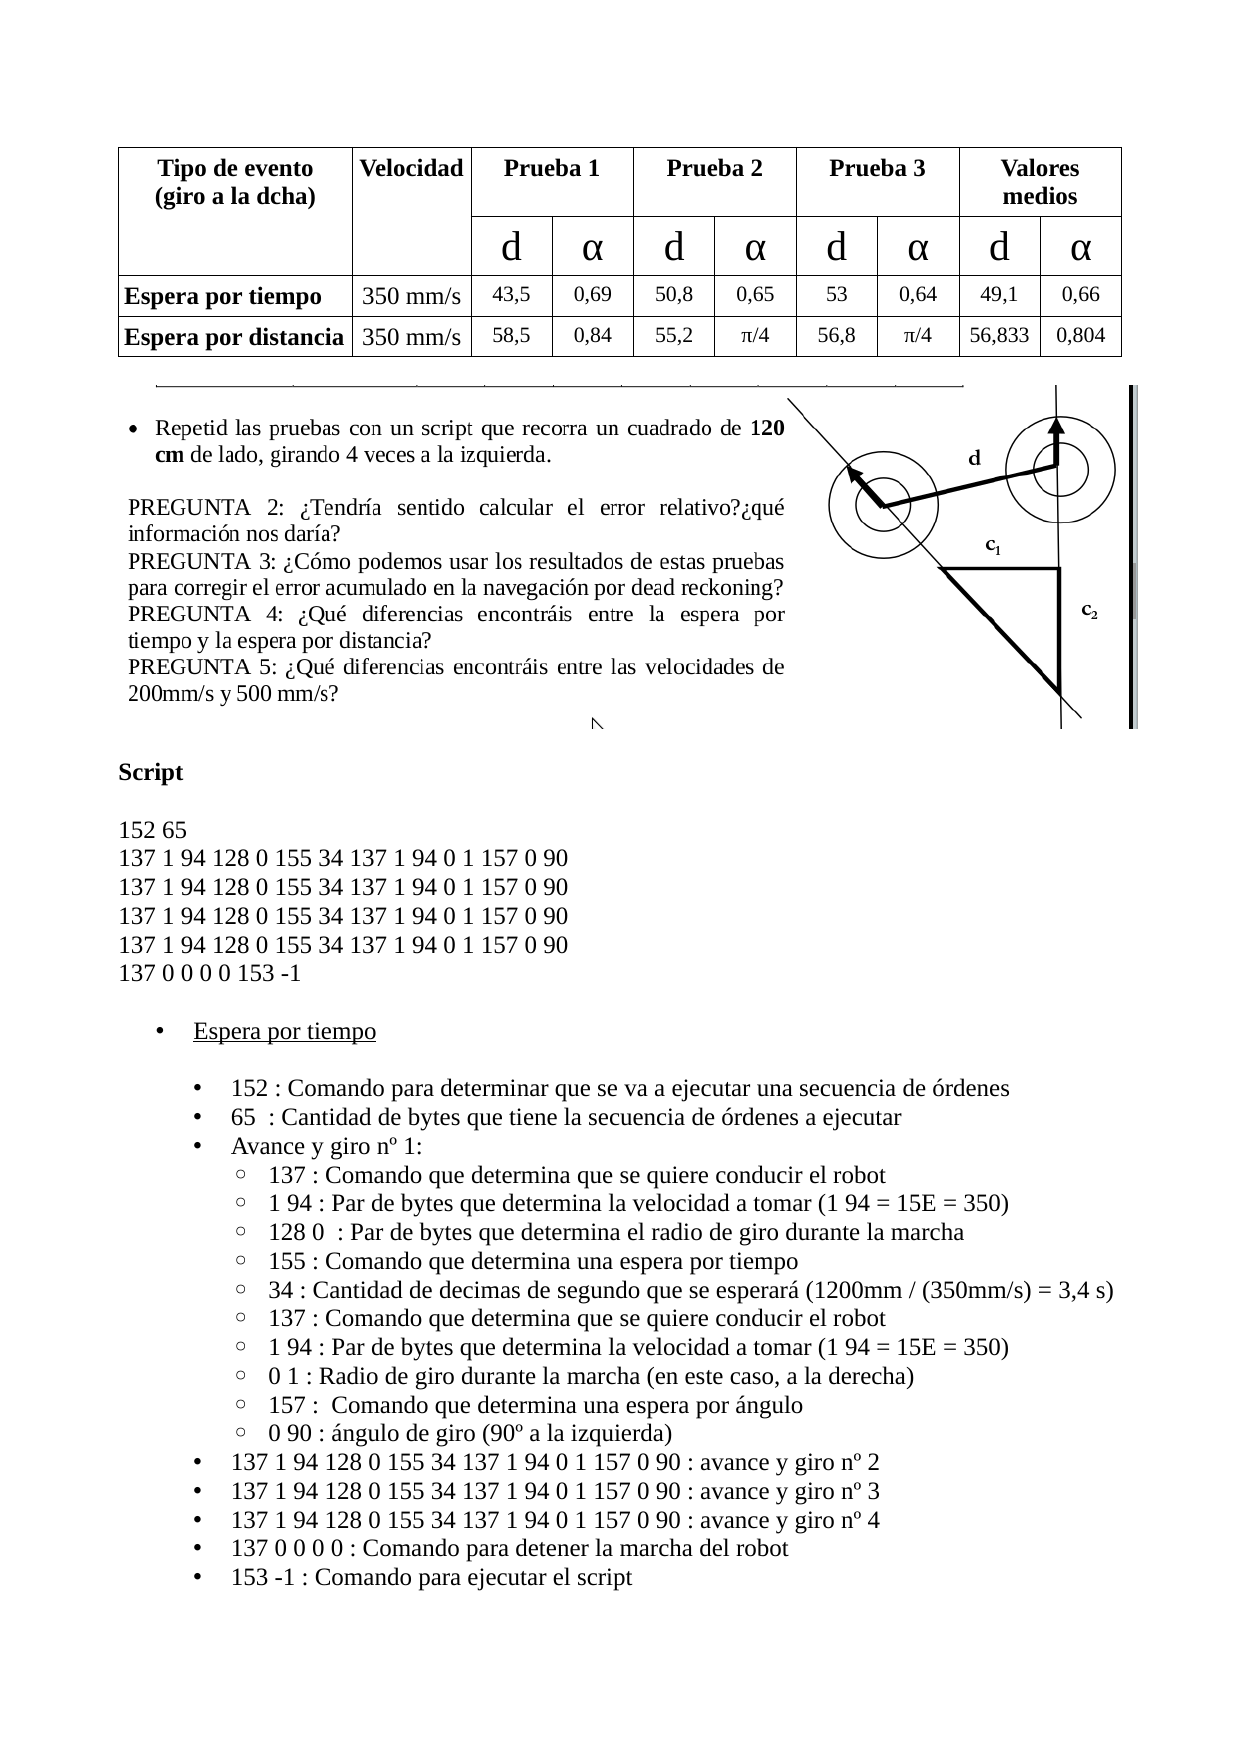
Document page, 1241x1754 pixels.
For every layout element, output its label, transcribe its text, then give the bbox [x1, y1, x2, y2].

table_cell Espera por distancia [119, 317, 352, 356]
list 137 1 94 128 0 155 34 137 1 94 0 1 157 0 90 : avance y giro nº 4 [193, 1505, 1122, 1533]
table_cell Espera por tiempo [119, 276, 352, 316]
list 137 0 0 0 0 : Comando para detener la marcha del robot [193, 1533, 1122, 1562]
table_cell 50,8 [634, 276, 714, 316]
list 153 -1 : Comando para ejecutar el script [193, 1562, 1122, 1591]
list 137 : Comando que determina que se quiere conducir el robot [231, 1303, 1122, 1332]
table_cell 0,64 [878, 276, 959, 316]
table_cell 56,8 [797, 317, 877, 356]
list Espera por tiempo [156, 1016, 1122, 1045]
table_cell α [1041, 217, 1121, 275]
table_cell 0,69 [553, 276, 633, 316]
picture [102, 385, 1138, 729]
table_header Prueba 1 [472, 148, 633, 216]
list 152 : Comando para determinar que se va a ejecutar una secuencia de órdenes [193, 1073, 1122, 1102]
list 137 : Comando que determina que se quiere conducir el robot [231, 1160, 1122, 1188]
table_cell 53 [797, 276, 877, 316]
list 0 90 : ángulo de giro (90º a la izquierda) [231, 1418, 1122, 1447]
table_cell 0,804 [1041, 317, 1121, 356]
list 155 : Comando que determina una espera por tiempo [231, 1246, 1122, 1275]
table_header Tipo de evento (giro a la dcha) [119, 148, 352, 275]
list 65 : Cantidad de bytes que tiene la secuencia de órdenes a ejecutar [193, 1102, 1122, 1131]
table_cell 350 mm/s [353, 276, 471, 316]
table_cell α [715, 217, 796, 275]
table_header Velocidad [353, 148, 471, 275]
table_cell 49,1 [960, 276, 1040, 316]
table_cell π/4 [878, 317, 959, 356]
list 34 : Cantidad de decimas de segundo que se esperará (1200mm / (350mm/s) = 3,4 s) [231, 1275, 1122, 1303]
table_cell 0,66 [1041, 276, 1121, 316]
table_cell d [960, 217, 1040, 275]
table_cell d [797, 217, 877, 275]
list 128 0 : Par de bytes que determina el radio de giro durante la marcha [231, 1217, 1122, 1246]
list 1 94 : Par de bytes que determina la velocidad a tomar (1 94 = 15E = 350) [231, 1332, 1122, 1361]
list 137 1 94 128 0 155 34 137 1 94 0 1 157 0 90 : avance y giro nº 3 [193, 1476, 1122, 1505]
table_cell 55,2 [634, 317, 714, 356]
table_cell 58,5 [472, 317, 552, 356]
list 1 94 : Par de bytes que determina la velocidad a tomar (1 94 = 15E = 350) [231, 1188, 1122, 1217]
table_cell 0,84 [553, 317, 633, 356]
table_header Valores medios [960, 148, 1121, 216]
list 137 1 94 128 0 155 34 137 1 94 0 1 157 0 90 : avance y giro nº 2 [193, 1447, 1122, 1476]
table_cell d [634, 217, 714, 275]
table_cell 350 mm/s [353, 317, 471, 356]
table_cell α [553, 217, 633, 275]
table_cell 43,5 [472, 276, 552, 316]
list 0 1 : Radio de giro durante la marcha (en este caso, a la derecha) [231, 1361, 1122, 1390]
text Script [118, 757, 1122, 786]
table_header Prueba 2 [634, 148, 796, 216]
table_cell 56,833 [960, 317, 1040, 356]
table_cell 0,65 [715, 276, 796, 316]
list Avance y giro nº 1: [193, 1131, 1122, 1160]
list 157 : Comando que determina una espera por ángulo [231, 1390, 1122, 1418]
table_cell π/4 [715, 317, 796, 356]
table_header Prueba 3 [797, 148, 959, 216]
table_cell α [878, 217, 959, 275]
table_cell d [472, 217, 552, 275]
text 152 65 137 1 94 128 0 155 34 137 1 94 0 1 157 0 90 137 1 94 128 0 155 34 137 1 94 0 1 157 0 90 137 1 94 128 0 155 34 137 1 94 0 1 157 0 90 137 1 94 128 0 155 34 137 1 94 0 1 157 0 90 137 0 0 0 0 153 -1 [118, 815, 1122, 987]
